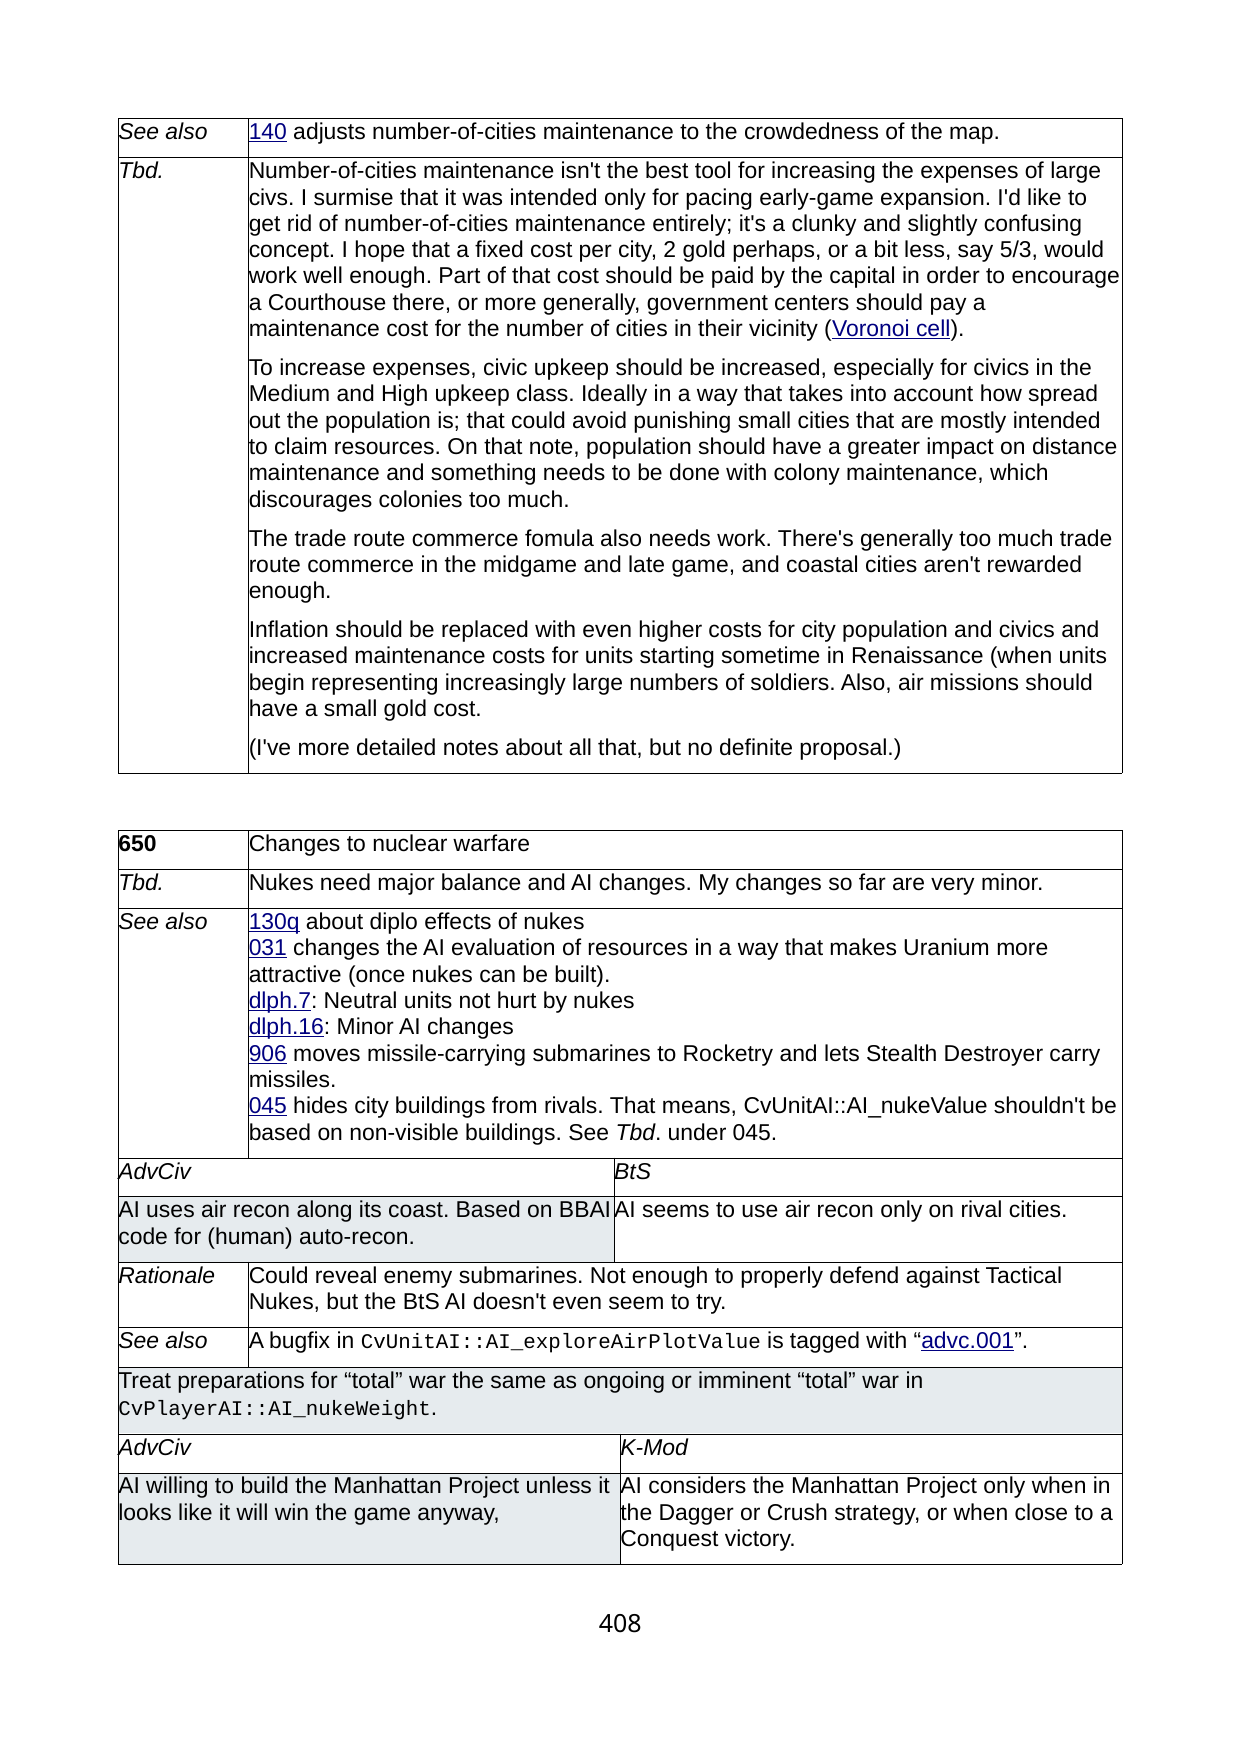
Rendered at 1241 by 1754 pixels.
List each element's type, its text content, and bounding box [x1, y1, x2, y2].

table_cell AdvCiv [119, 1159, 614, 1196]
table_cell A bugfix in CvUnitAI::AI_exploreAirPlotValue is tagged with “advc.001”. [249, 1328, 1122, 1367]
table_cell See also [119, 119, 248, 157]
table_cell See also [119, 1328, 248, 1367]
table_cell AI uses air recon along its coast. Based on BBAI code for (human) auto-recon. [119, 1197, 614, 1262]
table_cell Number-of-cities maintenance isn't the best tool for increasing the expenses of large civs. I surmise that it was intended only for pacing early-game expansion. I'd like to get rid of number-of-cities maintenance entirely; it's a clunky and slightly confusing concept. I hope that a fixed cost per city, 2 gold perhaps, or a bit less, say 5/3, would work well enough. Part of that cost should be paid by the capital in order to encourage a Courthouse there, or more generally, government centers should pay a maintenance cost for the number of cities in their vicinity (Voronoi cell). To increase expenses, civic upkeep should be increased, especially for civics in the Medium and High upkeep class. Ideally in a way that takes into account how spread out the population is; that could avoid punishing small cities that are mostly intended to claim resources. On that note, population should have a greater impact on distance maintenance and something needs to be done with colony maintenance, which discourages colonies too much. The trade route commerce fomula also needs work. There's generally too much trade route commerce in the midgame and late game, and coastal cities aren't rewarded enough. Inflation should be replaced with even higher costs for city population and civics and increased maintenance costs for units starting sometime in Renaissance (when units begin representing increasingly large numbers of soldiers. Also, air missions should have a small gold cost. (I've more detailed notes about all that, but no definite proposal.) [249, 158, 1122, 772]
table_cell Could reveal enemy submarines. Not enough to properly defend against Tactical Nukes, but the BtS AI doesn't even seem to try. [249, 1263, 1122, 1327]
table_header 650 [119, 831, 248, 869]
table_cell Tbd. [119, 158, 248, 772]
table_cell 140 adjusts number-of-cities maintenance to the crowdedness of the map. [249, 119, 1122, 157]
table_cell AI considers the Manhattan Project only when in the Dagger or Crush strategy, or when close to a Conquest victory. [621, 1474, 1122, 1564]
table_cell AdvCiv [119, 1435, 620, 1472]
table_cell Rationale [119, 1263, 248, 1327]
table_cell AI willing to build the Manhattan Project unless it looks like it will win the game anyway, [119, 1474, 620, 1564]
table_cell Treat preparations for “total” war the same as ongoing or imminent “total” war in CvPlayerAI::AI_nukeWeight. [119, 1368, 1122, 1433]
table_header Changes to nuclear warfare [249, 831, 1122, 869]
table_cell Tbd. [119, 870, 248, 908]
table_cell Nukes need major balance and AI changes. My changes so far are very minor. [249, 870, 1122, 908]
table_cell 130q about diplo effects of nukes 031 changes the AI evaluation of resources in a way that makes Uranium more attractive (once nukes can be built). dlph.7: Neutral units not hurt by nukes dlph.16: Minor AI changes 906 moves missile-carrying submarines to Rocketry and lets Stealth Destroyer carry missiles. 045 hides city buildings from rivals. That means, CvUnitAI::AI_nukeValue shouldn't be based on non-visible buildings. See Tbd. under 045. [249, 909, 1122, 1157]
table_cell See also [119, 909, 248, 1157]
table_cell BtS [615, 1159, 1122, 1196]
table_cell AI seems to use air recon only on rival cities. [615, 1197, 1122, 1262]
table_cell K-Mod [621, 1435, 1122, 1472]
